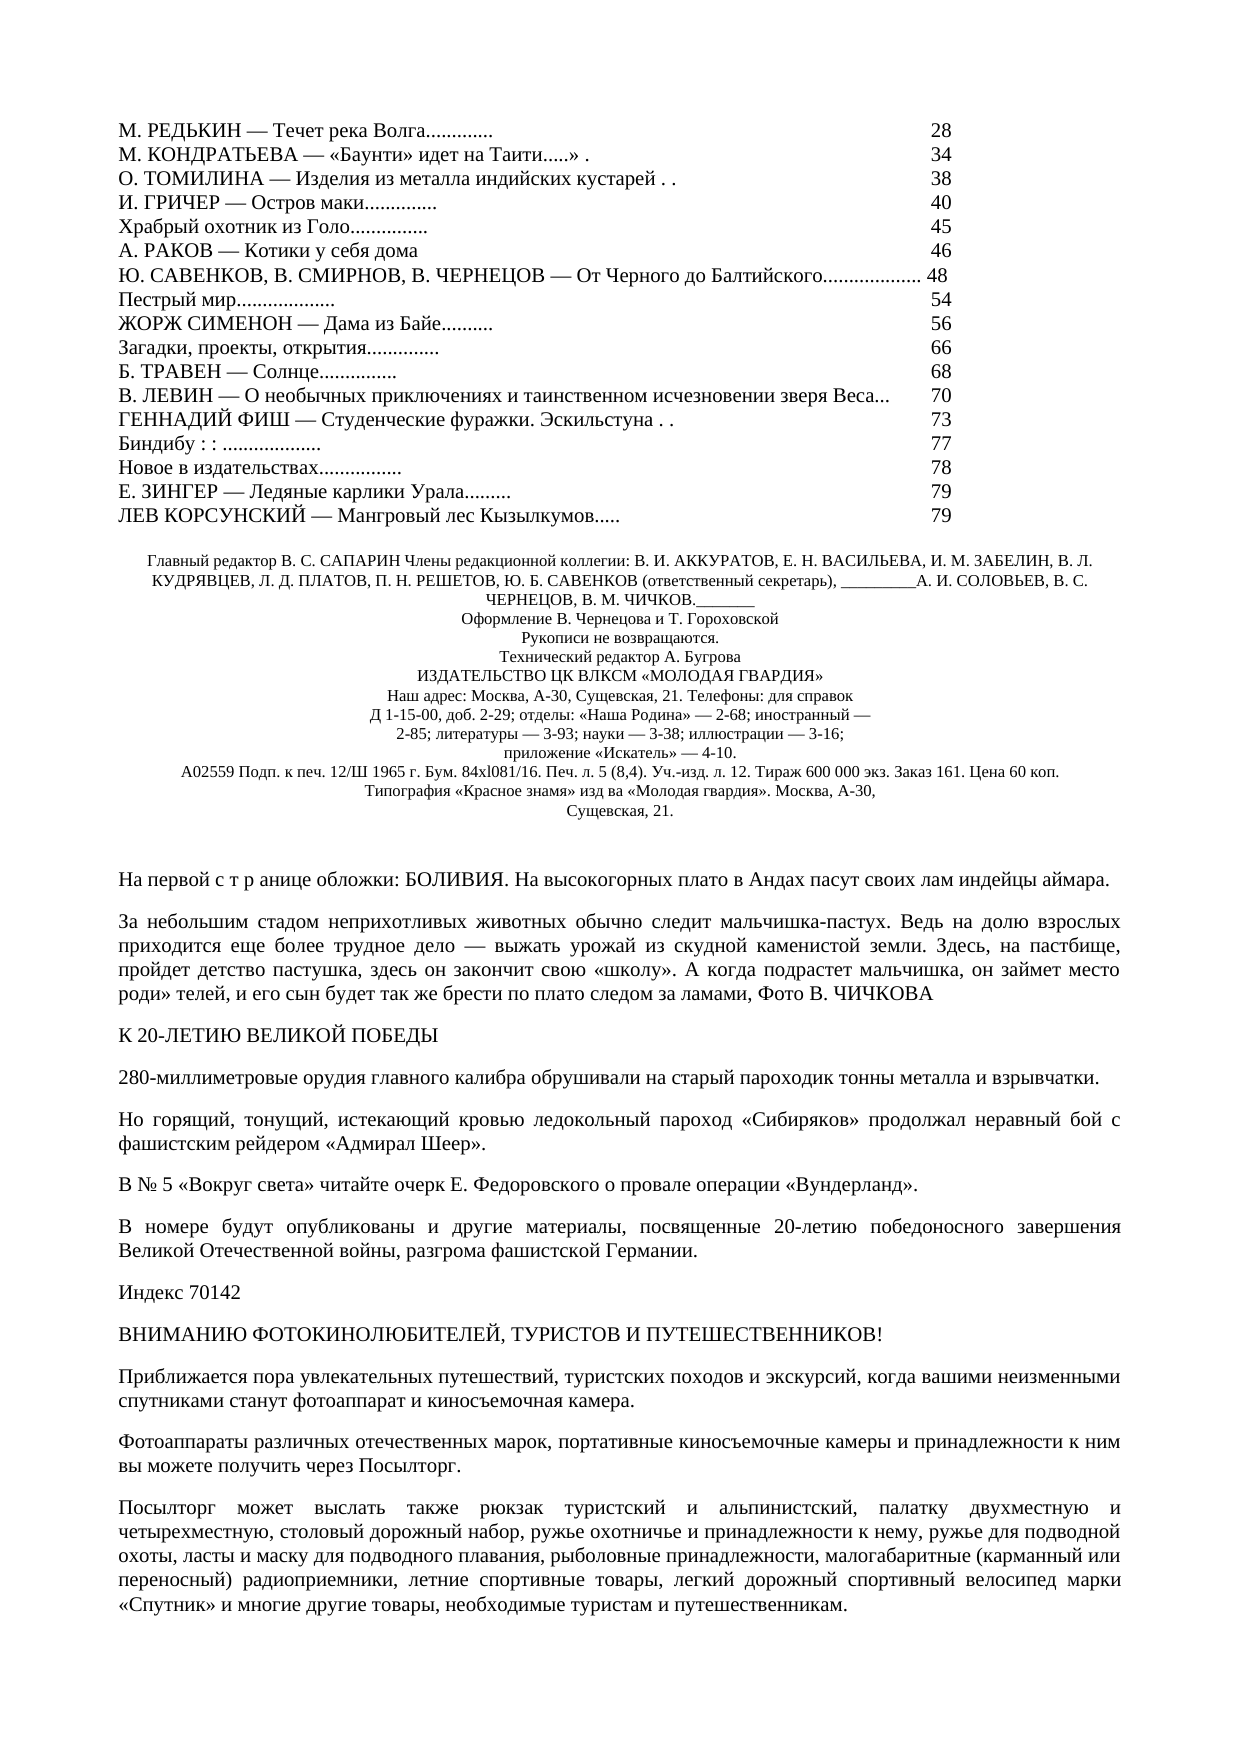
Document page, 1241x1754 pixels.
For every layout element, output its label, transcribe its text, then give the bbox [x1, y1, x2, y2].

text Но горящий, тонущий, истекающий кровью ледокольный пароход «Сибиряков» продолжал неравный бой с фашистским рейдером «Адмирал Шеер». [118, 1107, 1122, 1155]
text ВНИМАНИЮ ФОТОКИНОЛЮБИТЕЛЕЙ, ТУРИСТОВ И ПУТЕШЕСТВЕННИКОВ! [118, 1322, 1122, 1346]
text Новое в издательствах................ 78 [118, 455, 1122, 479]
text О. ТОМИЛИНА — Изделия из металла индийских кустарей . . 38 [118, 166, 1122, 190]
text 280-миллиметровые орудия главного калибра обрушивали на старый пароходик тонны металла и взрывчатки. [118, 1065, 1122, 1089]
text Б. ТРАВЕН — Солнце............... 68 [118, 359, 1122, 383]
text В № 5 «Вокруг света» читайте очерк Е. Федоровского о провале операции «Вундерланд». [118, 1172, 1122, 1196]
text Главный редактор В. С. САПАРИН Члены редакционной коллегии: В. И. АККУРАТОВ, Е. Н. ВАСИЛЬЕВА, И. М. ЗАБЕЛИН, В. Л. КУДРЯВЦЕВ, Л. Д. ПЛАТОВ, П. Н. РЕШЕТОВ, Ю. Б. САВЕНКОВ (ответственный секретарь), _________А. И. СОЛОВЬЕВ, В. С. ЧЕРНЕЦОВ, В. М. ЧИЧКОВ._______ [118, 551, 1122, 609]
text И. ГРИЧЕР — Остров маки.............. 40 [118, 190, 1122, 214]
text Рукописи не возвращаются. [118, 628, 1122, 647]
text Индекс 70142 [118, 1280, 1122, 1304]
text приложение «Искатель» — 4-10. [118, 743, 1122, 762]
text ЛЕВ КОРСУНСКИЙ — Мангровый лес Кызылкумов..... 79 [118, 503, 1122, 527]
text Наш адрес: Москва, А-30, Сущевская, 21. Телефоны: для справок [118, 685, 1122, 704]
text В номере будут опубликованы и другие материалы, посвященные 20-летию победоносного завершения Великой Отечественной войны, разгрома фашистской Германии. [118, 1214, 1122, 1262]
text К 20-ЛЕТИЮ ВЕЛИКОЙ ПОБЕДЫ [118, 1023, 1122, 1047]
text А02559 Подп. к печ. 12/Ш 1965 г. Бум. 84xl081/16. Печ. л. 5 (8,4). Уч.-изд. л. 12. Тираж 600 000 экз. Заказ 161. Цена 60 коп. [118, 762, 1122, 781]
text Оформление В. Чернецова и Т. Гороховской [118, 609, 1122, 628]
text Технический редактор А. Бугрова [118, 647, 1122, 666]
text ГЕННАДИЙ ФИШ — Студенческие фуражки. Эскильстуна . . 73 [118, 407, 1122, 431]
text Загадки, проекты, открытия.............. 66 [118, 335, 1122, 359]
text ЖОРЖ СИМЕНОН — Дама из Байе.......... 56 [118, 311, 1122, 335]
text Е. ЗИНГЕР — Ледяные карлики Урала......... 79 [118, 479, 1122, 503]
text 2-85; литературы — 3-93; науки — 3-38; иллюстрации — 3-16; [118, 724, 1122, 743]
text Приближается пора увлекательных путешествий, туристских походов и экскурсий, когда вашими неизменными спутниками станут фотоаппарат и киносъемочная камера. [118, 1363, 1122, 1412]
text Д 1-15-00, доб. 2-29; отделы: «Наша Родина» — 2-68; иностранный — [118, 704, 1122, 724]
text A. РАКОВ — Котики у себя дома 46 [118, 238, 1122, 262]
text М. КОНДРАТЬЕВА — «Баунти» идет на Таити.....» . 34 [118, 142, 1122, 166]
text Посылторг может выслать также рюкзак туристский и альпинистский, палатку двухместную и четырехместную, столовый дорожный набор, ружье охотничье и принадлежности к нему, ружье для подводной охоты, ласты и маску для подводного плавания, рыболовные принадлежности, малогабаритные (карманный или переносный) радиоприемники, летние спортивные товары, легкий дорожный спортивный велосипед марки «Спутник» и многие другие товары, необходимые туристам и путешественникам. [118, 1495, 1122, 1616]
text Биндибу : : ................... 77 [118, 431, 1122, 455]
text За небольшим стадом неприхотливых животных обычно следит мальчишка-пастух. Ведь на долю взрослых приходится еще более трудное дело — выжать урожай из скудной каменистой земли. Здесь, на пастбище, пройдет детство пастушка, здесь он закончит свою «школу». А когда подрастет мальчишка, он займет место роди» телей, и его сын будет так же брести по плато следом за ламами, Фото В. ЧИЧКОВА [118, 909, 1122, 1005]
text На первой с т р анице обложки: БОЛИВИЯ. На высокогорных плато в Андах пасут своих лам индейцы аймара. [118, 867, 1122, 891]
text Пестрый мир................... 54 [118, 287, 1122, 311]
text Сущевская, 21. [118, 800, 1122, 819]
text Храбрый охотник из Голо............... 45 [118, 214, 1122, 238]
text Типография «Красное знамя» изд ва «Молодая гвардия». Москва, А-30, [118, 781, 1122, 800]
text М. РЕДЬКИН — Течет река Волга............. 28 [118, 118, 1122, 142]
text Ю. САВЕНКОВ, В. СМИРНОВ, В. ЧЕРНЕЦОВ — От Черного до Балтийского................... 48 [118, 262, 1122, 287]
text Фотоаппараты различных отечественных марок, портативные киносъемочные камеры и принадлежности к ним вы можете получить через Посылторг. [118, 1429, 1122, 1477]
text ИЗДАТЕЛЬСТВО ЦК ВЛКСМ «МОЛОДАЯ ГВАРДИЯ» [118, 666, 1122, 685]
text B. ЛЕВИН — О необычных приключениях и таинственном исчезновении зверя Веса... 70 [118, 383, 1122, 407]
